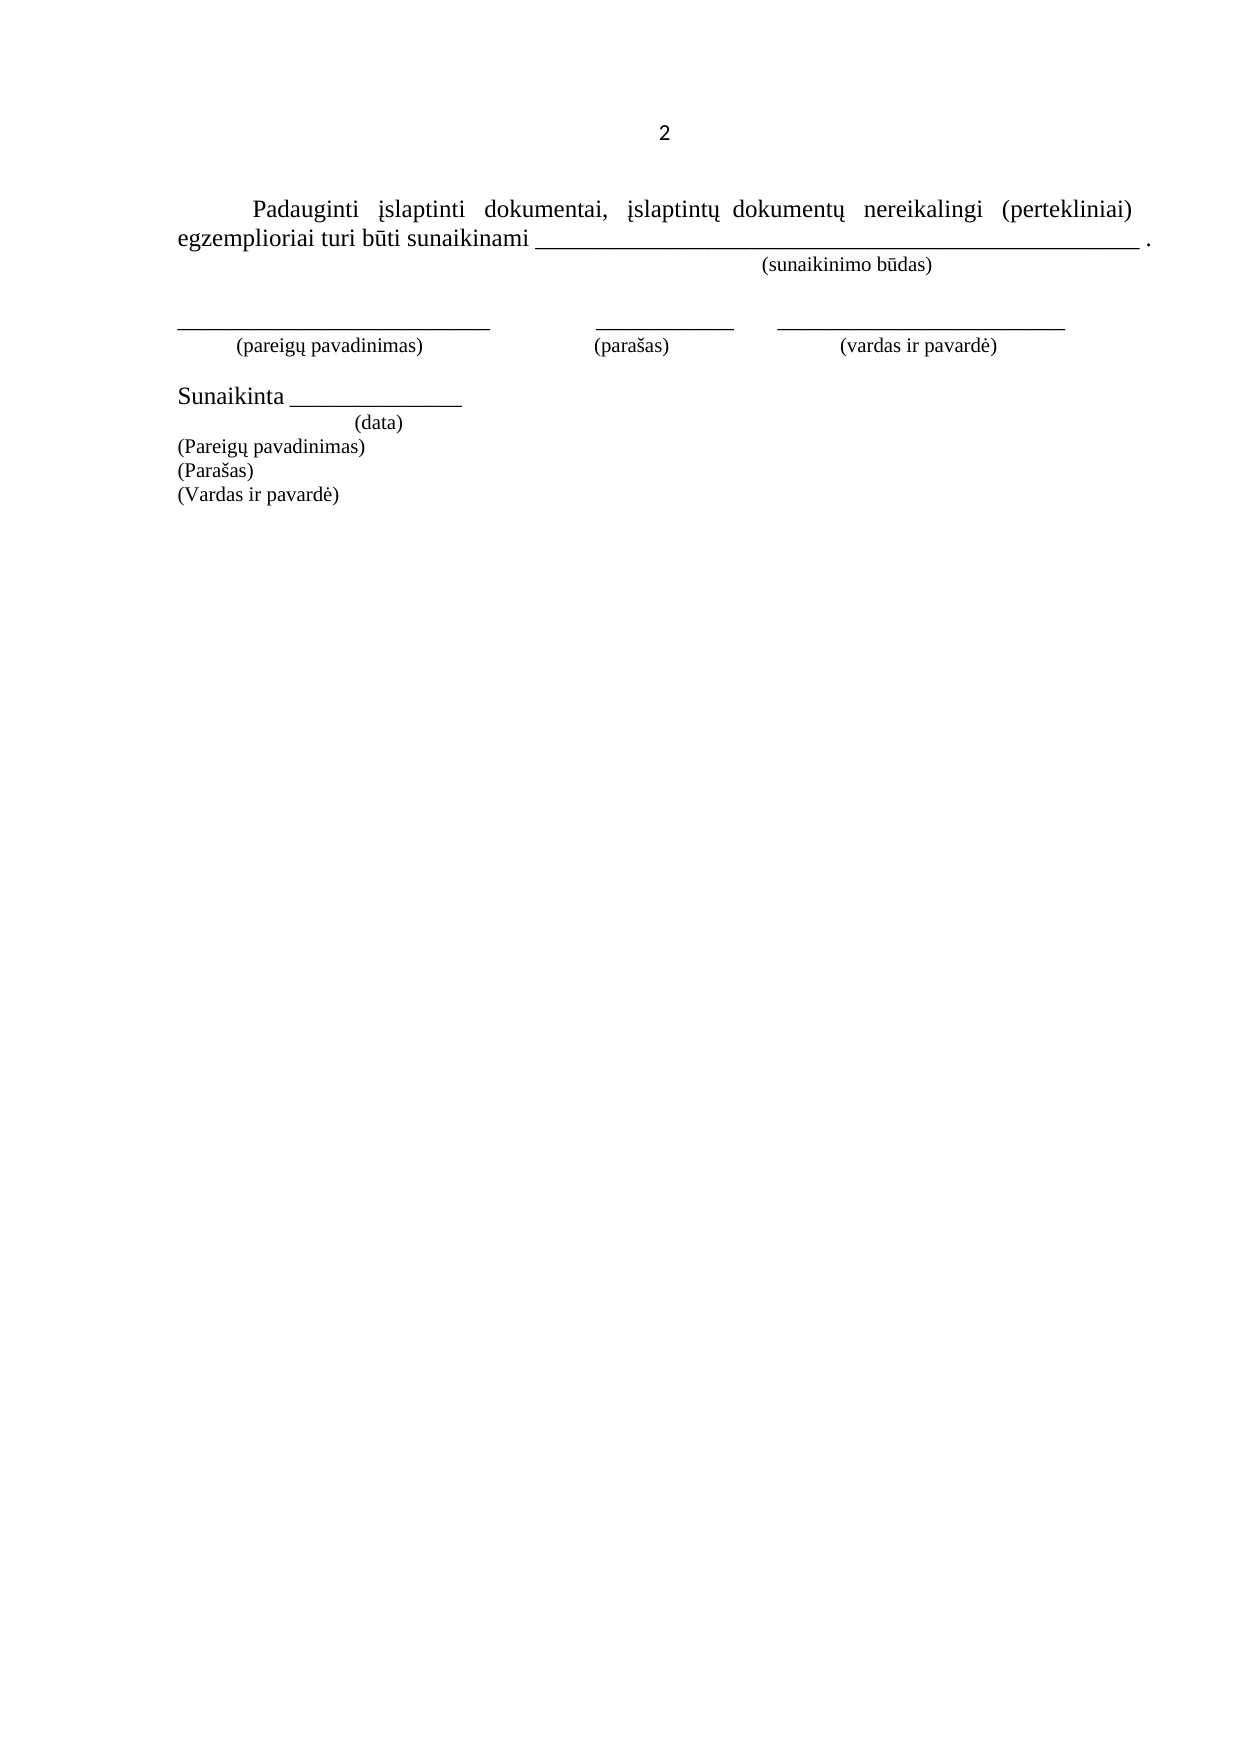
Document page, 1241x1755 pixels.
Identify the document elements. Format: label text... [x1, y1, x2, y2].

text _________________________ ___________ _______________________ [177, 304, 1152, 333]
text (data) [252, 410, 1152, 434]
text egzemplioriai turi būti sunaikinami . [177, 223, 1152, 252]
text Padauginti įslaptinti dokumentai, įslaptintų dokumentų nereikalingi (pertekliniai) [177, 194, 1152, 223]
text (Pareigų pavadinimas) [177, 434, 1152, 458]
text (Vardas ir pavardė) [177, 482, 1152, 506]
text (Parašas) [177, 458, 1152, 482]
text Sunaikinta _______________ [177, 381, 1152, 410]
text (pareigų pavadinimas) (parašas) (vardas ir pavardė) [177, 333, 1152, 357]
text (sunaikinimo būdas) [477, 252, 1152, 276]
